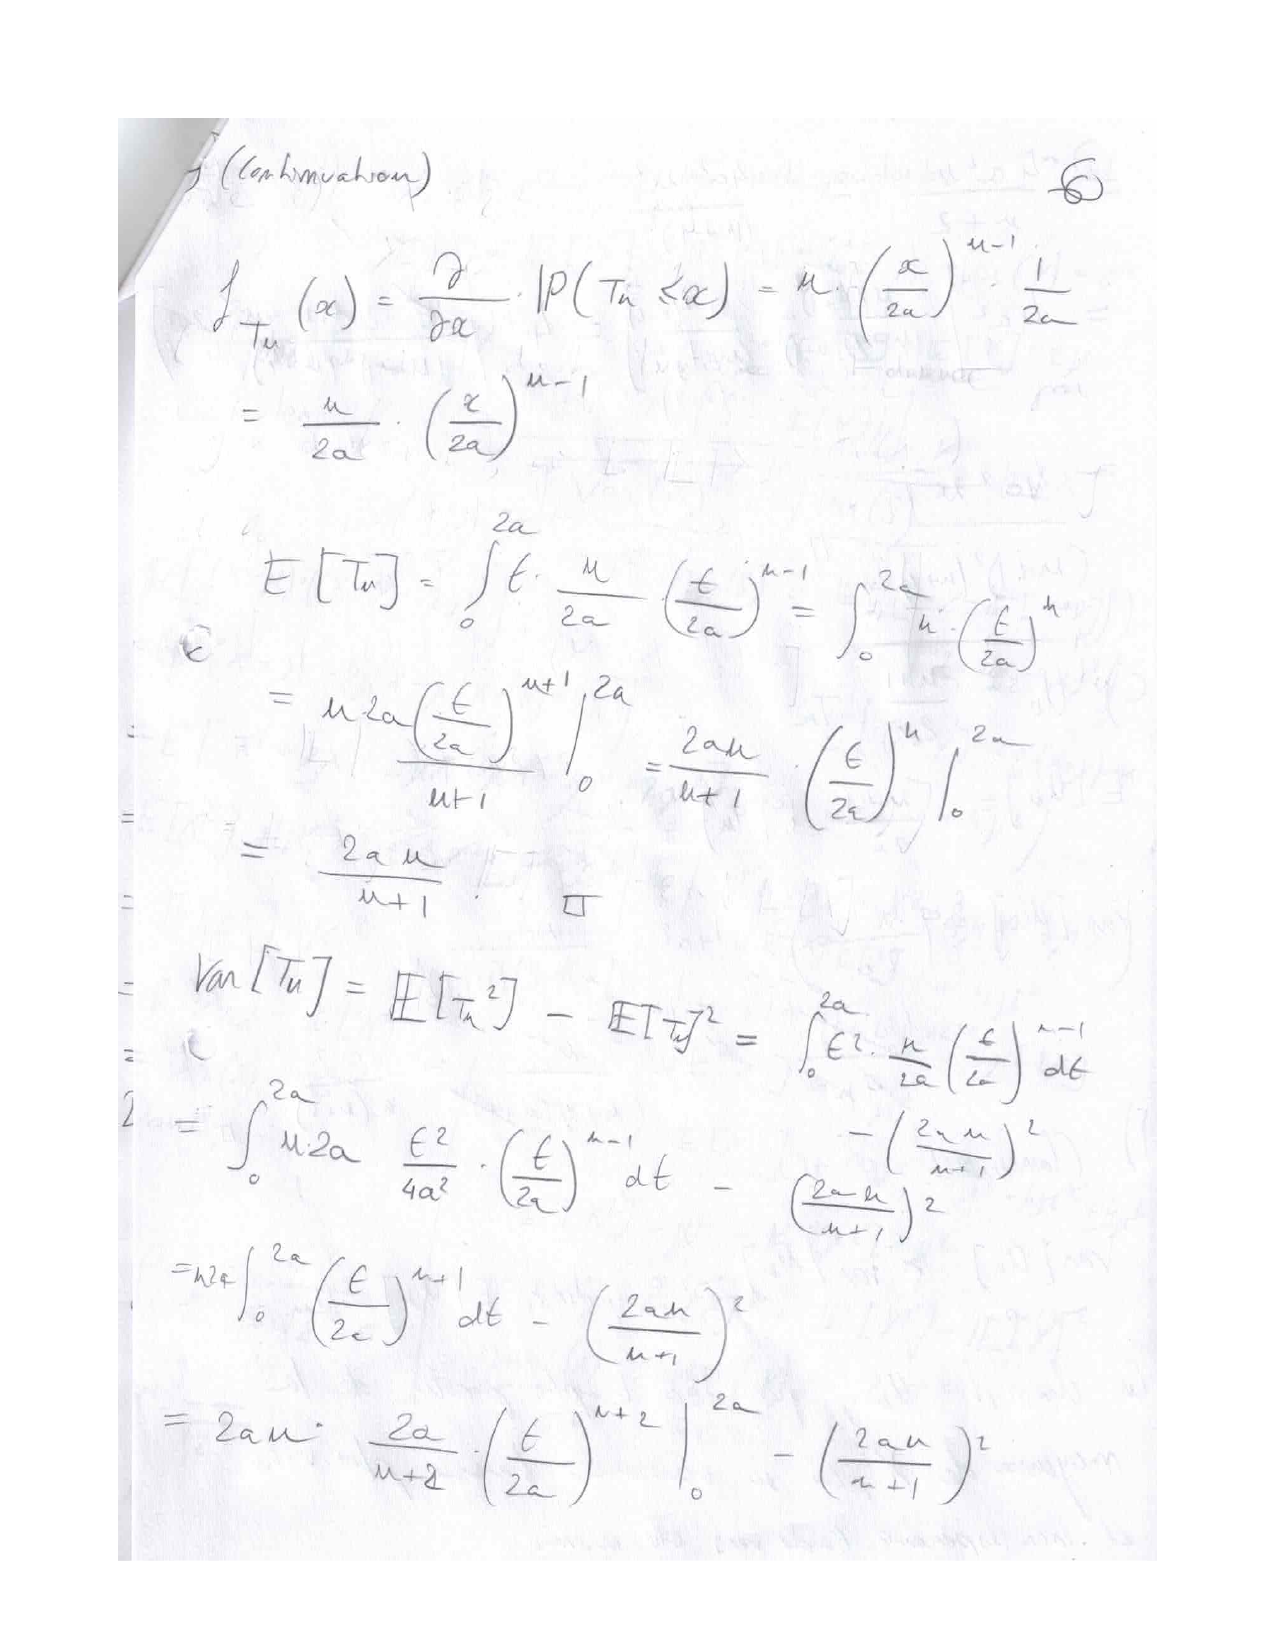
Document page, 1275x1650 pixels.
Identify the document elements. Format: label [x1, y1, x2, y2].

picture [118, 118, 1157, 1561]
